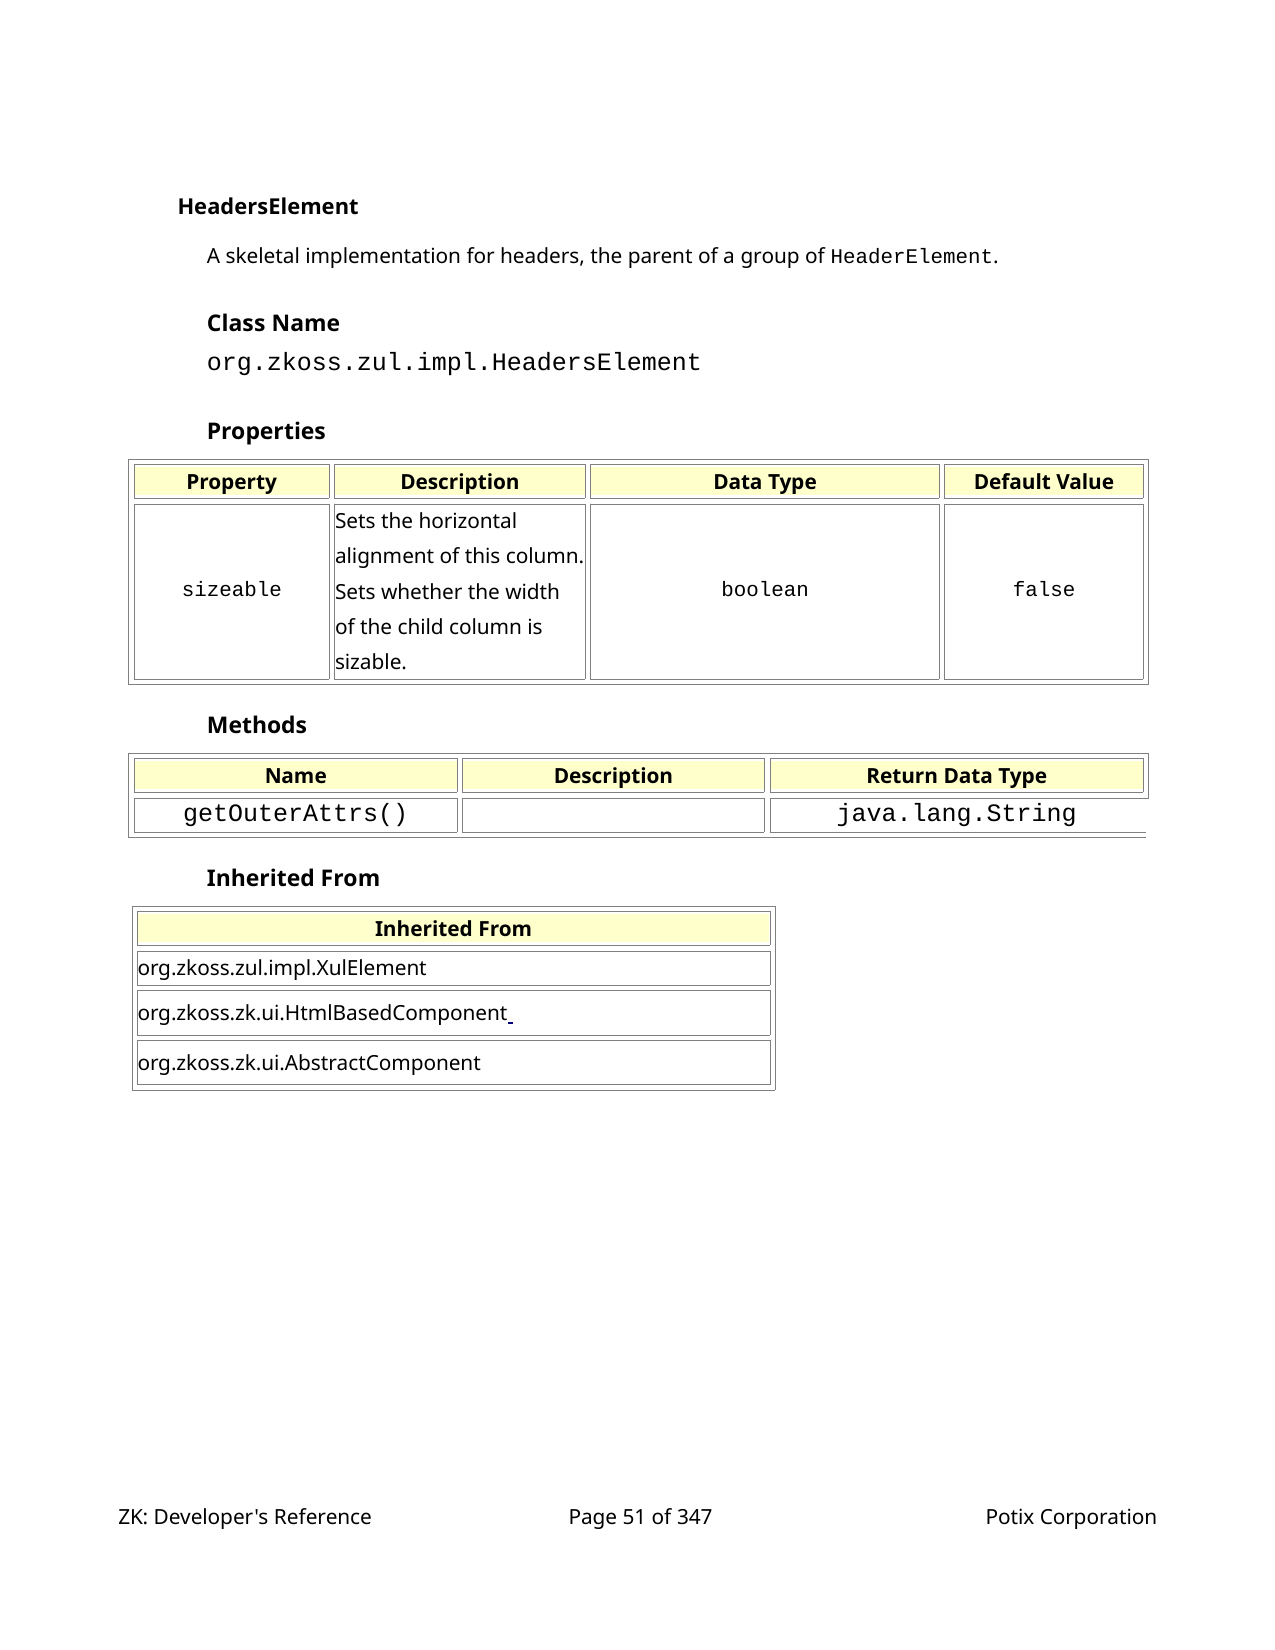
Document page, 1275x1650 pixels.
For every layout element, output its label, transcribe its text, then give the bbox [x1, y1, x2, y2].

table_cell org.zkoss.zk.ui.AbstractComponent [134, 1035, 772, 1084]
table_cell getOuterAttrs() [131, 792, 459, 832]
table_cell Sets the horizontal alignment of this column. Sets whether the width of the child column is sizable. [332, 498, 588, 678]
table_header Name [131, 754, 459, 792]
subtitle Class Name [207, 306, 1157, 338]
table_cell org.zkoss.zk.ui.HtmlBasedComponent [134, 985, 772, 1034]
text org.zkoss.zul.impl.HeadersElement [207, 350, 1157, 378]
table_cell org.zkoss.zul.impl.XulElement [134, 945, 772, 985]
table_header Data Type [588, 460, 942, 498]
table_header Inherited From [134, 907, 772, 945]
text A skeletal implementation for headers, the parent of a group of HeaderElement. [207, 241, 1157, 270]
table_header Default Value [942, 460, 1146, 498]
table_cell boolean [588, 498, 942, 678]
table_cell sizeable [131, 498, 332, 678]
table_cell [460, 792, 767, 832]
table_cell [463, 799, 764, 832]
subtitle Methods [207, 709, 1157, 740]
subtitle HeadersElement [177, 191, 1157, 221]
table_cell false [942, 498, 1146, 678]
table_header Description [332, 460, 588, 498]
table_header Description [460, 754, 767, 792]
table_header Property [131, 460, 332, 498]
table_cell java.lang.String [767, 792, 1146, 832]
table_header Return Data Type [767, 754, 1146, 792]
subtitle Inherited From [207, 862, 1157, 893]
subtitle Properties [207, 415, 1157, 446]
